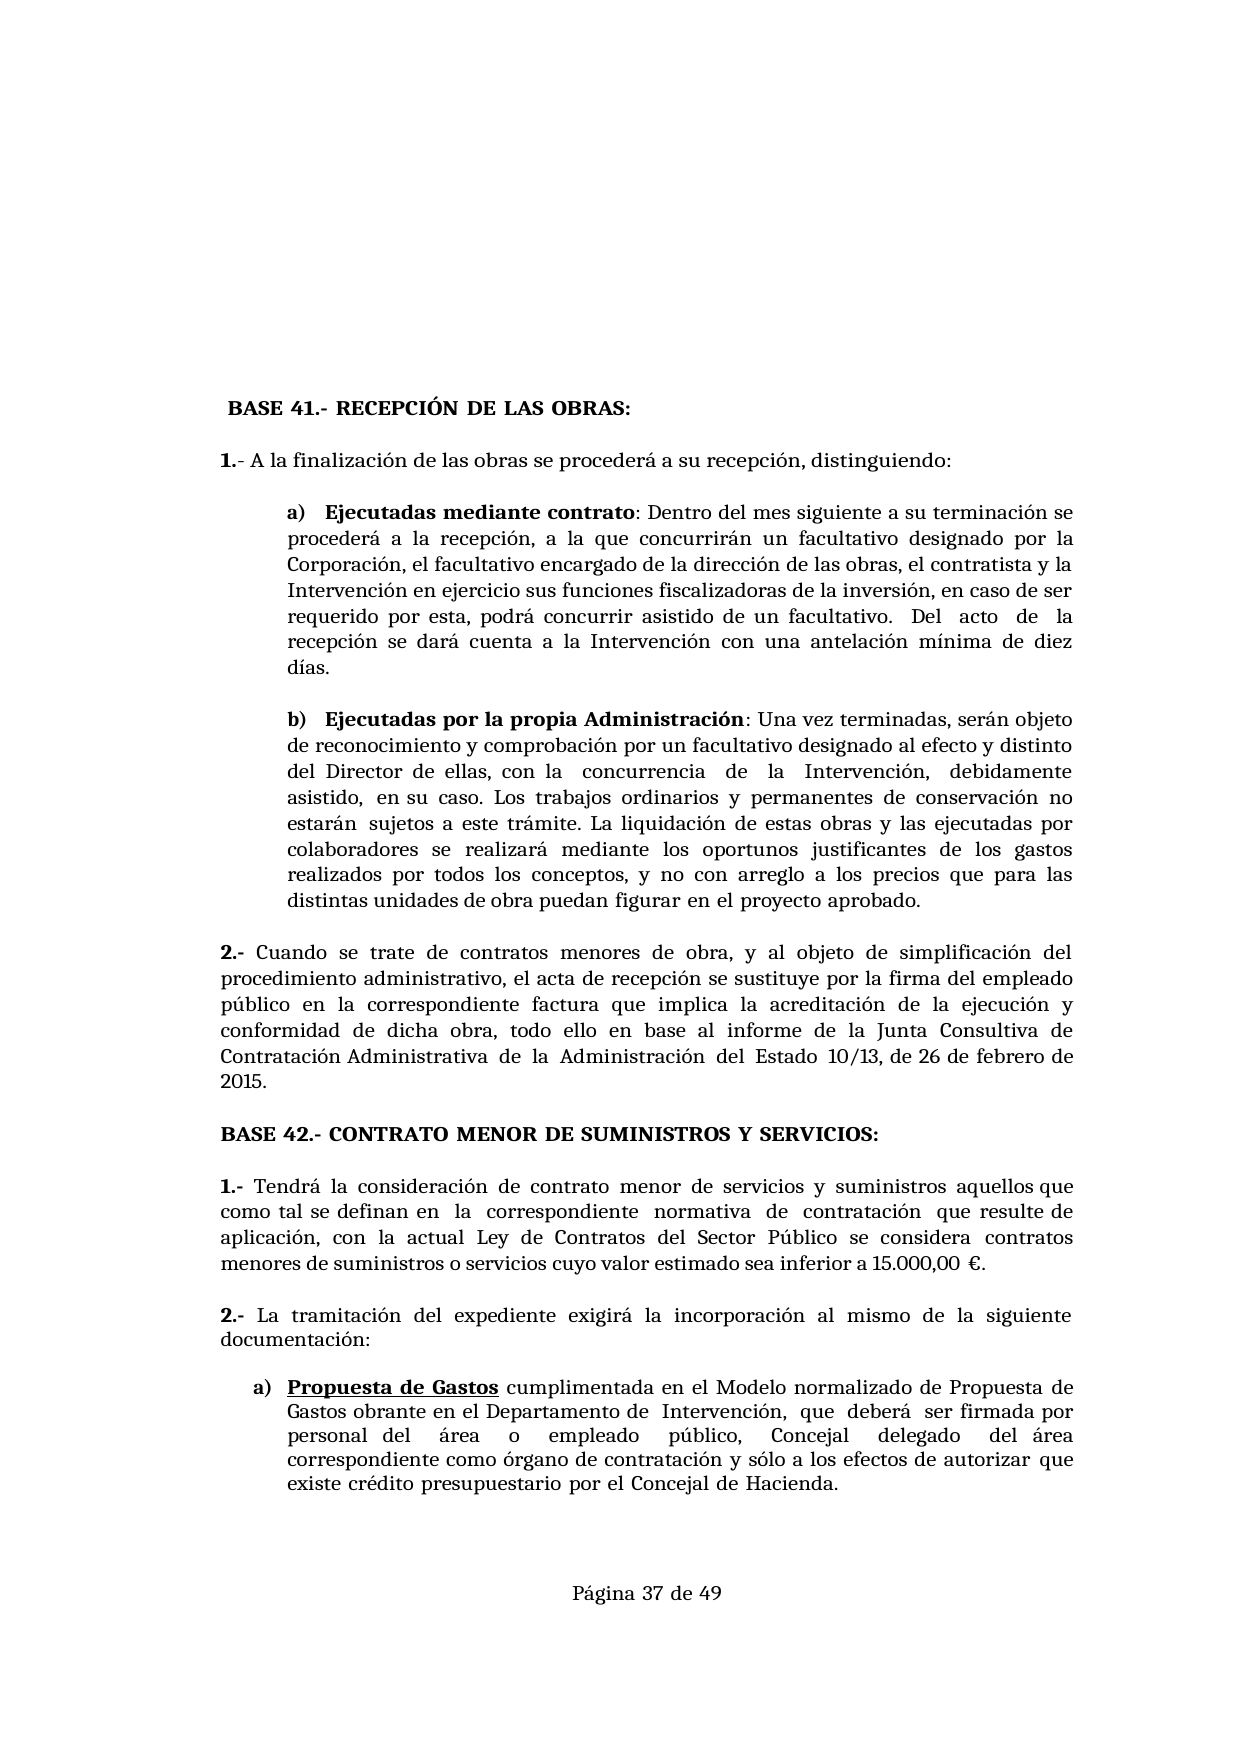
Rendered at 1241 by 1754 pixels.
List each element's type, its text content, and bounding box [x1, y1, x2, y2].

subtitle BASE 41.- RECEPCIÓN DE LAS OBRAS: [227, 397, 1103, 421]
list Propuesta de Gastos cumplimentada en el Modelo normalizado de Propuesta de Gastos obrante en el Departamento de Intervención, que deberá ser firmada por personal del área o empleado público, Concejal delegado del área correspondiente como órgano de contratación y sólo a los efectos de autorizar que existe crédito presupuestario por el Concejal de Hacienda. [253, 1375, 1073, 1495]
list Ejecutadas mediante contrato: Dentro del mes siguiente a su terminación se procederá a la recepción, a la que concurrirán un facultativo designado por la Corporación, el facultativo encargado de la dirección de las obras, el contratista y la Intervención en ejercicio sus funciones fiscalizadoras de la inversión, en caso de ser requerido por esta, podrá concurrir asistido de un facultativo. Del acto de la recepción se dará cuenta a la Intervención con una antelación mínima de diez días. [287, 501, 1073, 680]
text 2.- La tramitación del expediente exigirá la incorporación al mismo de la siguiente documentación: [220, 1304, 1073, 1352]
text Página 37 de 49 [190, 1582, 1103, 1606]
text 1.- A la finalización de las obras se procederá a su recepción, distinguiendo: [220, 449, 1103, 473]
list Ejecutadas por la propia Administración: Una vez terminadas, serán objeto de reconocimiento y comprobación por un facultativo designado al efecto y distinto del Director de ellas, con la concurrencia de la Intervención, debidamente asistido, en su caso. Los trabajos ordinarios y permanentes de conservación no estarán sujetos a este trámite. La liquidación de estas obras y las ejecutadas por colaboradores se realizará mediante los oportunos justificantes de los gastos realizados por todos los conceptos, y no con arreglo a los precios que para las distintas unidades de obra puedan figurar en el proyecto aprobado. [287, 708, 1073, 913]
subtitle BASE 42.- CONTRATO MENOR DE SUMINISTROS Y SERVICIOS: [220, 1122, 1103, 1146]
text 1.- Tendrá la consideración de contrato menor de servicios y suministros aquellos que como tal se definan en la correspondiente normativa de contratación que resulte de aplicación, con la actual Ley de Contratos del Sector Público se considera contratos menores de suministros o servicios cuyo valor estimado sea inferior a 15.000,00 €. [220, 1174, 1073, 1276]
text 2.- Cuando se trate de contratos menores de obra, y al objeto de simplificación del procedimiento administrativo, el acta de recepción se sustituye por la firma del empleado público en la correspondiente factura que implica la acreditación de la ejecución y conformidad de dicha obra, todo ello en base al informe de la Junta Consultiva de Contratación Administrativa de la Administración del Estado 10/13, de 26 de febrero de 2015. [220, 941, 1073, 1094]
